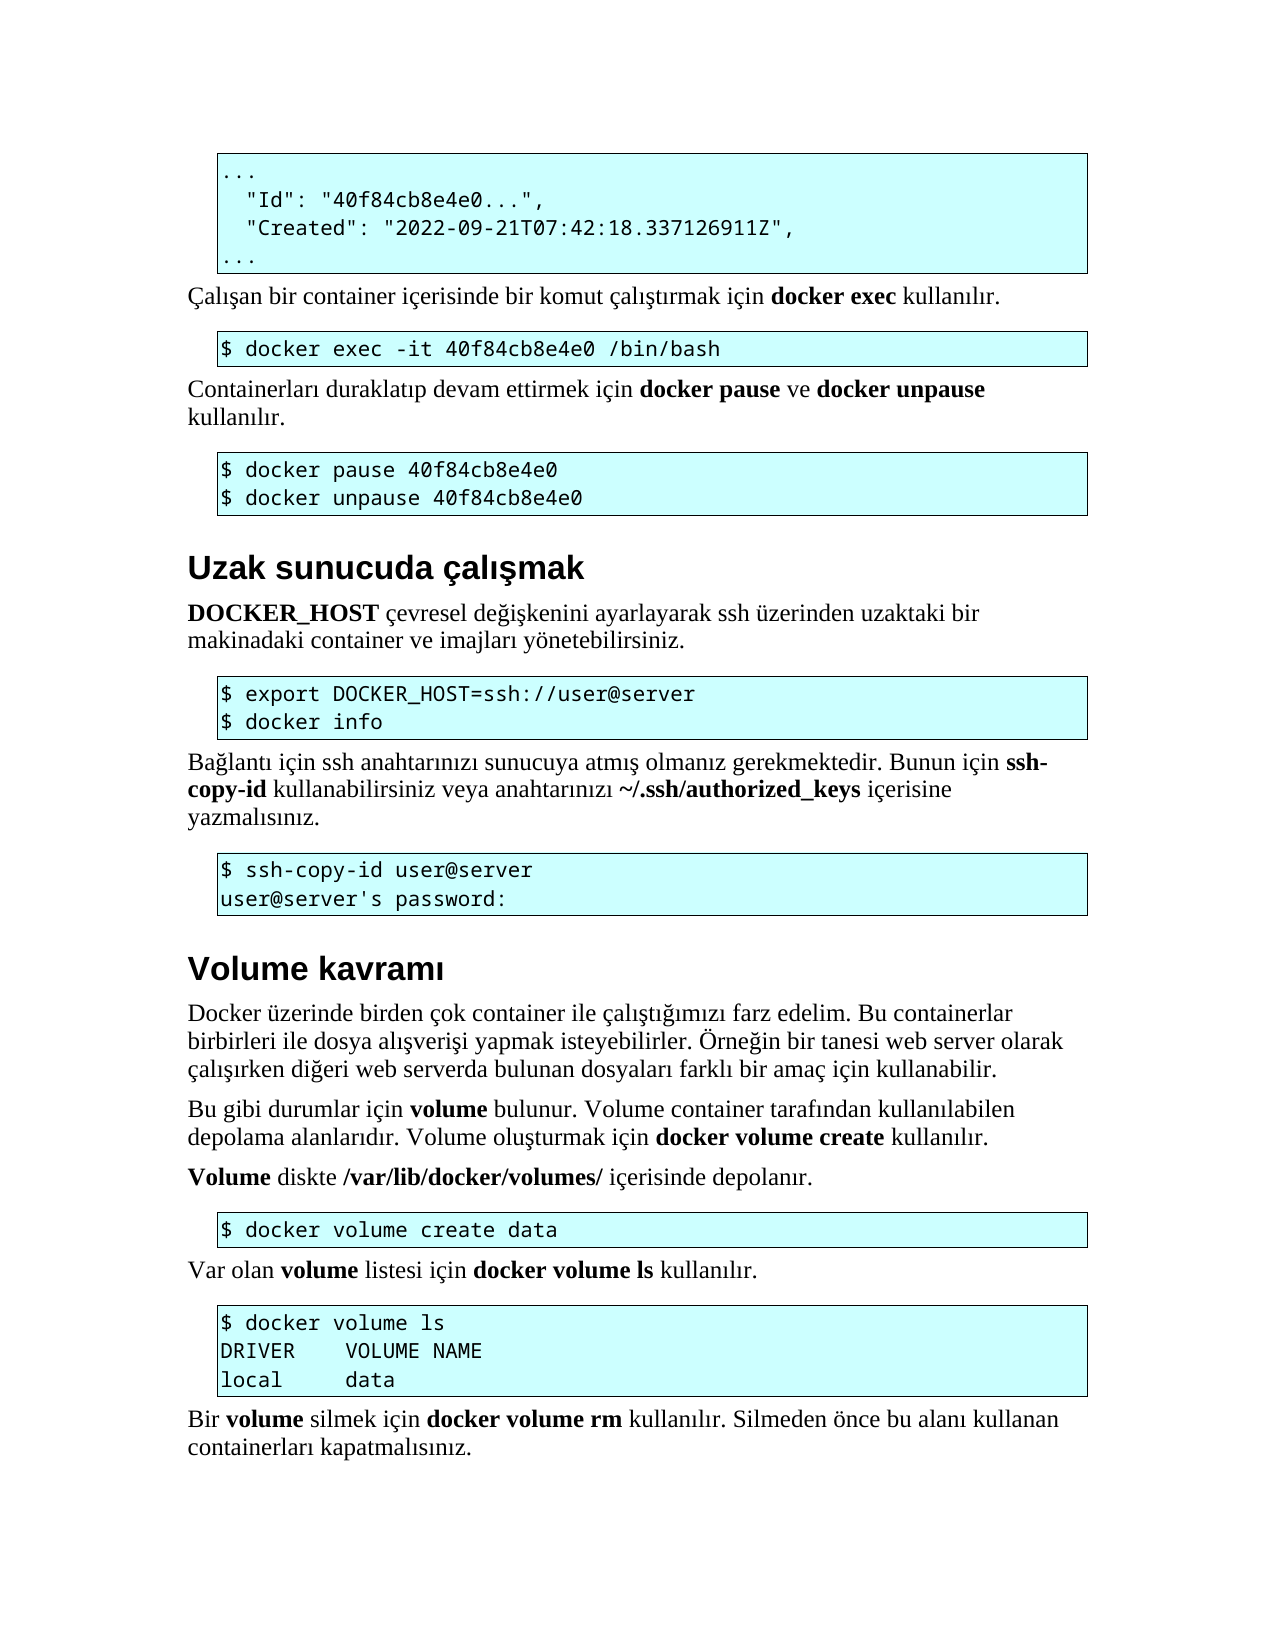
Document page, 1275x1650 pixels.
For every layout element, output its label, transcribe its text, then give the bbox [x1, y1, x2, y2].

text Bir volume silmek için docker volume rm kullanılır. Silmeden önce bu alanı kullanan containerları kapatmalısınız. [187, 1406, 1087, 1461]
text Containerları duraklatıp devam ettirmek için docker pause ve docker unpause kullanılır. [187, 375, 1087, 430]
text $ export DOCKER_HOST=ssh://user@server $ docker info [218, 677, 1087, 739]
text $ docker exec -it 40f84cb8e4e0 /bin/bash [218, 332, 1087, 366]
text DOCKER_HOST çevresel değişkenini ayarlayarak ssh üzerinden uzaktaki bir makinadaki container ve imajları yönetebilirsiniz. [187, 599, 1087, 654]
text Bağlantı için ssh anahtarınızı sunucuya atmış olmanız gerekmektedir. Bunun için ssh-copy-id kullanabilirsiniz veya anahtarınızı ~/.ssh/authorized_keys içerisine yazmalısınız. [187, 748, 1087, 831]
text Volume diskte /var/lib/docker/volumes/ içerisinde depolanır. [187, 1163, 1087, 1191]
text ... "Id": "40f84cb8e4e0...", "Created": "2022-09-21T07:42:18.337126911Z", ... [218, 154, 1087, 273]
text Çalışan bir container içerisinde bir komut çalıştırmak için docker exec kullanılır. [187, 282, 1087, 310]
subtitle Uzak sunucuda çalışmak [187, 549, 1087, 586]
text Bu gibi durumlar için volume bulunur. Volume container tarafından kullanılabilen depolama alanlarıdır. Volume oluşturmak için docker volume create kullanılır. [187, 1095, 1087, 1151]
subtitle Volume kavramı [187, 949, 1087, 987]
text $ ssh-copy-id user@server user@server's password: [218, 854, 1087, 915]
text Docker üzerinde birden çok container ile çalıştığımızı farz edelim. Bu containerlar birbirleri ile dosya alışverişi yapmak isteyebilirler. Örneğin bir tanesi web server olarak çalışırken diğeri web serverda bulunan dosyaları farklı bir amaç için kullanabilir. [187, 999, 1087, 1083]
text $ docker pause 40f84cb8e4e0 $ docker unpause 40f84cb8e4e0 [218, 453, 1087, 515]
text Var olan volume listesi için docker volume ls kullanılır. [187, 1256, 1087, 1283]
text $ docker volume create data [218, 1213, 1087, 1247]
text $ docker volume ls DRIVER VOLUME NAME local data [218, 1306, 1087, 1396]
